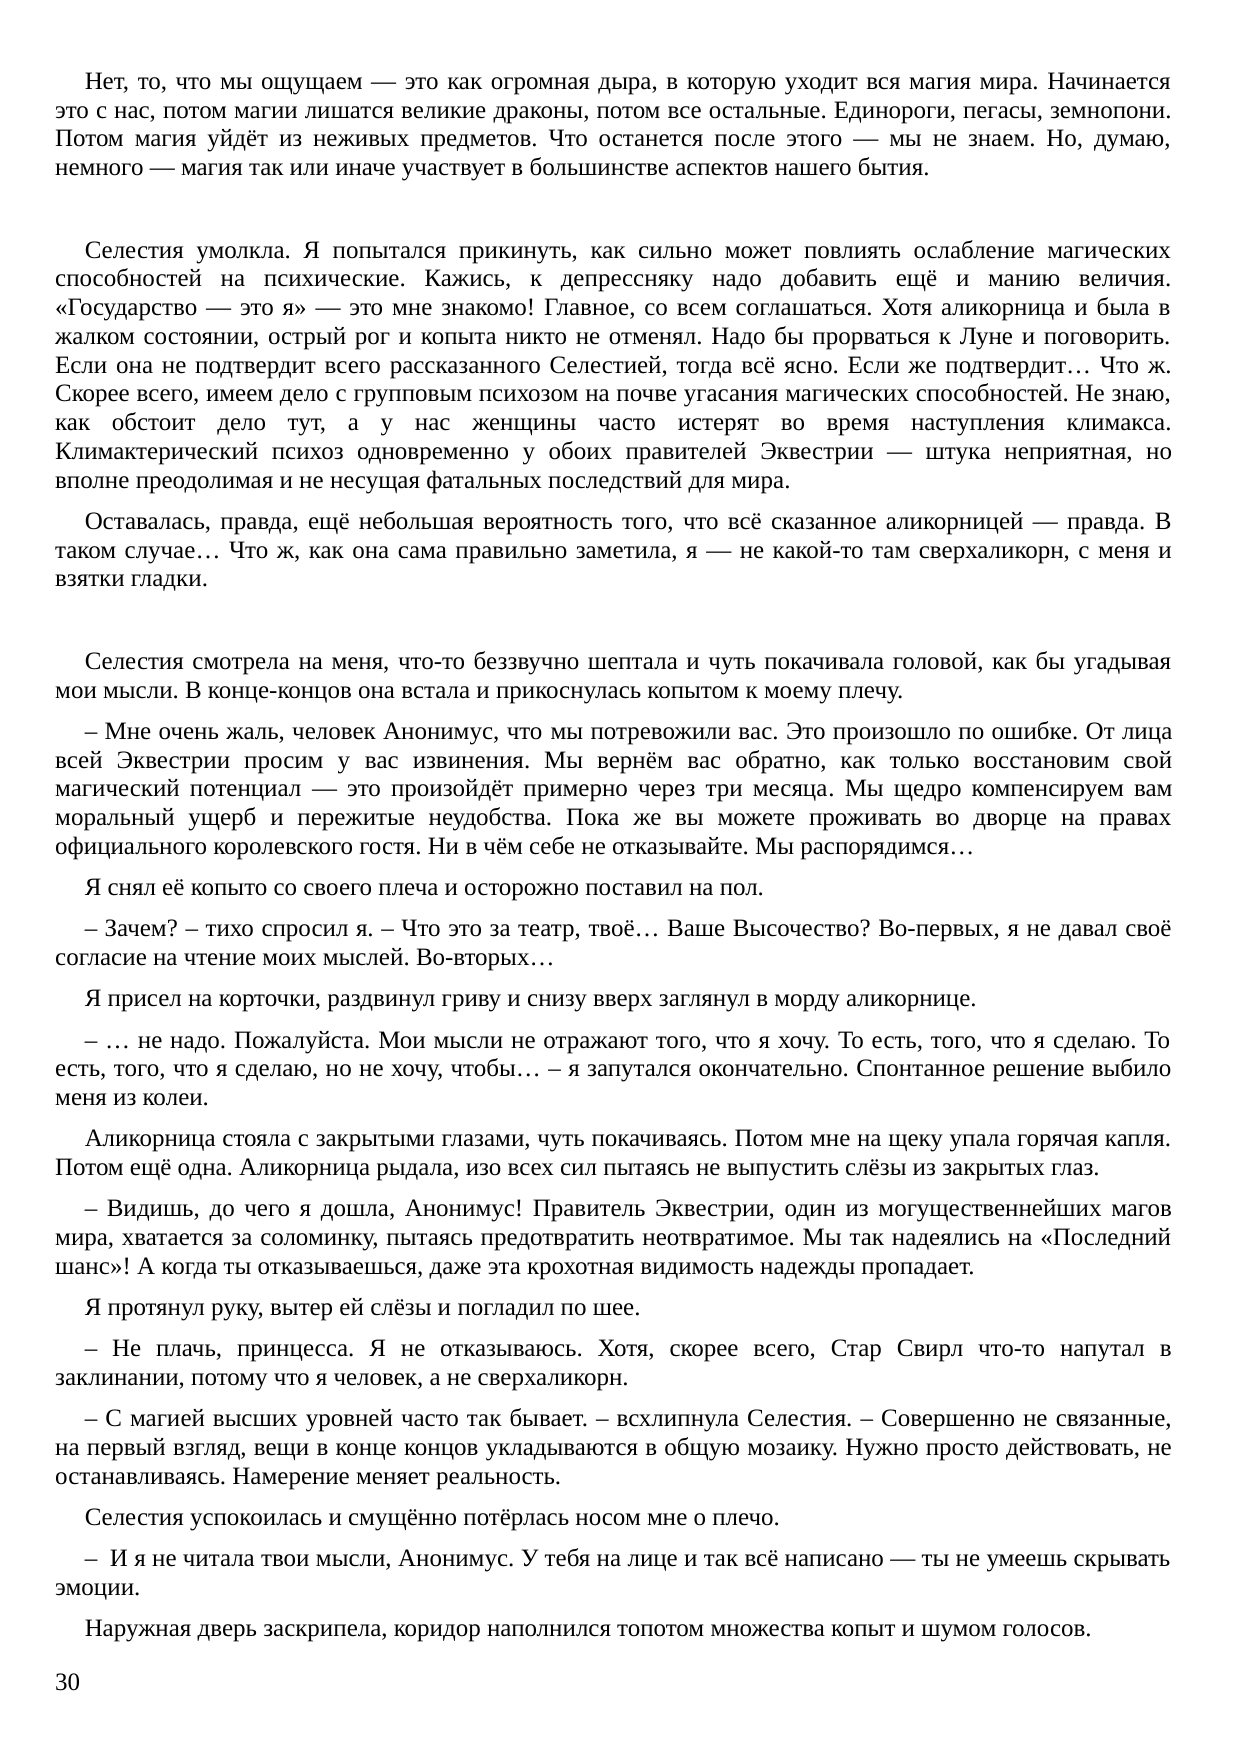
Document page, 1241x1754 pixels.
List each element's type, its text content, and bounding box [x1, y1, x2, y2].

text – И я не читала твои мысли, Анонимус. У тебя на лице и так всё написано — ты не умеешь скрывать эмоции. [55, 1543, 1173, 1601]
text – … не надо. Пожалуйста. Мои мысли не отражают того, что я хочу. То есть, того, что я сделаю. То есть, того, что я сделаю, но не хочу, чтобы… – я запутался окончательно. Спонтанное решение выбило меня из колеи. [55, 1025, 1173, 1111]
text Нет, то, что мы ощущаем — это как огромная дыра, в которую уходит вся магия мира. Начинается это с нас, потом магии лишатся великие драконы, потом все остальные. Единороги, пегасы, земнопони. Потом магия уйдёт из неживых предметов. Что останется после этого — мы не знаем. Но, думаю, немного — магия так или иначе участвует в большинстве аспектов нашего бытия. [55, 66, 1173, 181]
text Я присел на корточки, раздвинул гриву и снизу вверх заглянул в морду аликорнице. [55, 983, 1173, 1012]
text Оставалась, правда, ещё небольшая вероятность того, что всё сказанное аликорницей — правда. В таком случае… Что ж, как она сама правильно заметила, я — не какой-то там сверхаликорн, с меня и взятки гладки. [55, 506, 1173, 592]
text Наружная дверь заскрипела, коридор наполнился топотом множества копыт и шумом голосов. [55, 1613, 1173, 1642]
text Селестия умолкла. Я попытался прикинуть, как сильно может повлиять ослабление магических способностей на психические. Кажись, к депрессняку надо добавить ещё и манию величия. «Государство — это я» — это мне знакомо! Главное, со всем соглашаться. Хотя аликорница и была в жалком состоянии, острый рог и копыта никто не отменял. Надо бы прорваться к Луне и поговорить. Если она не подтвердит всего рассказанного Селестией, тогда всё ясно. Если же подтвердит… Что ж. Скорее всего, имеем дело с групповым психозом на почве угасания магических способностей. Не знаю, как обстоит дело тут, а у нас женщины часто истерят во время наступления климакса. Климактерический психоз одновременно у обоих правителей Эквестрии — штука неприятная, но вполне преодолимая и не несущая фатальных последствий для мира. [55, 235, 1173, 493]
text Я протянул руку, вытер ей слёзы и погладил по шее. [55, 1292, 1173, 1321]
text – Зачем? – тихо спросил я. – Что это за театр, твоё… Ваше Высочество? Во-первых, я не давал своё согласие на чтение моих мыслей. Во-вторых… [55, 913, 1173, 971]
text Я снял её копыто со своего плеча и осторожно поставил на пол. [55, 872, 1173, 901]
text Селестия успокоилась и смущённо потёрлась носом мне о плечо. [55, 1502, 1173, 1531]
text – С магией высших уровней часто так бывает. – всхлипнула Селестия. – Совершенно не связанные, на первый взгляд, вещи в конце концов укладываются в общую мозаику. Нужно просто действовать, не останавливаясь. Намерение меняет реальность. [55, 1403, 1173, 1490]
text Селестия смотрела на меня, что-то беззвучно шептала и чуть покачивала головой, как бы угадывая мои мысли. В конце-концов она встала и прикоснулась копытом к моему плечу. [55, 646, 1173, 703]
text Аликорница стояла с закрытыми глазами, чуть покачиваясь. Потом мне на щеку упала горячая капля. Потом ещё одна. Аликорница рыдала, изо всех сил пытаясь не выпустить слёзы из закрытых глаз. [55, 1123, 1173, 1181]
text – Мне очень жаль, человек Анонимус, что мы потревожили вас. Это произошло по ошибке. От лица всей Эквестрии просим у вас извинения. Мы вернём вас обратно, как только восстановим свой магический потенциал — это произойдёт примерно через три месяца. Мы щедро компенсируем вам моральный ущерб и пережитые неудобства. Пока же вы можете проживать во дворце на правах официального королевского гостя. Ни в чём себе не отказывайте. Мы распорядимся… [55, 716, 1173, 860]
text – Видишь, до чего я дошла, Анонимус! Правитель Эквестрии, один из могущественнейших магов мира, хватается за соломинку, пытаясь предотвратить неотвратимое. Мы так надеялись на «Последний шанс»! А когда ты отказываешься, даже эта крохотная видимость надежды пропадает. [55, 1193, 1173, 1280]
text – Не плачь, принцесса. Я не отказываюсь. Хотя, скорее всего, Стар Свирл что-то напутал в заклинании, потому что я человек, а не сверхаликорн. [55, 1333, 1173, 1391]
